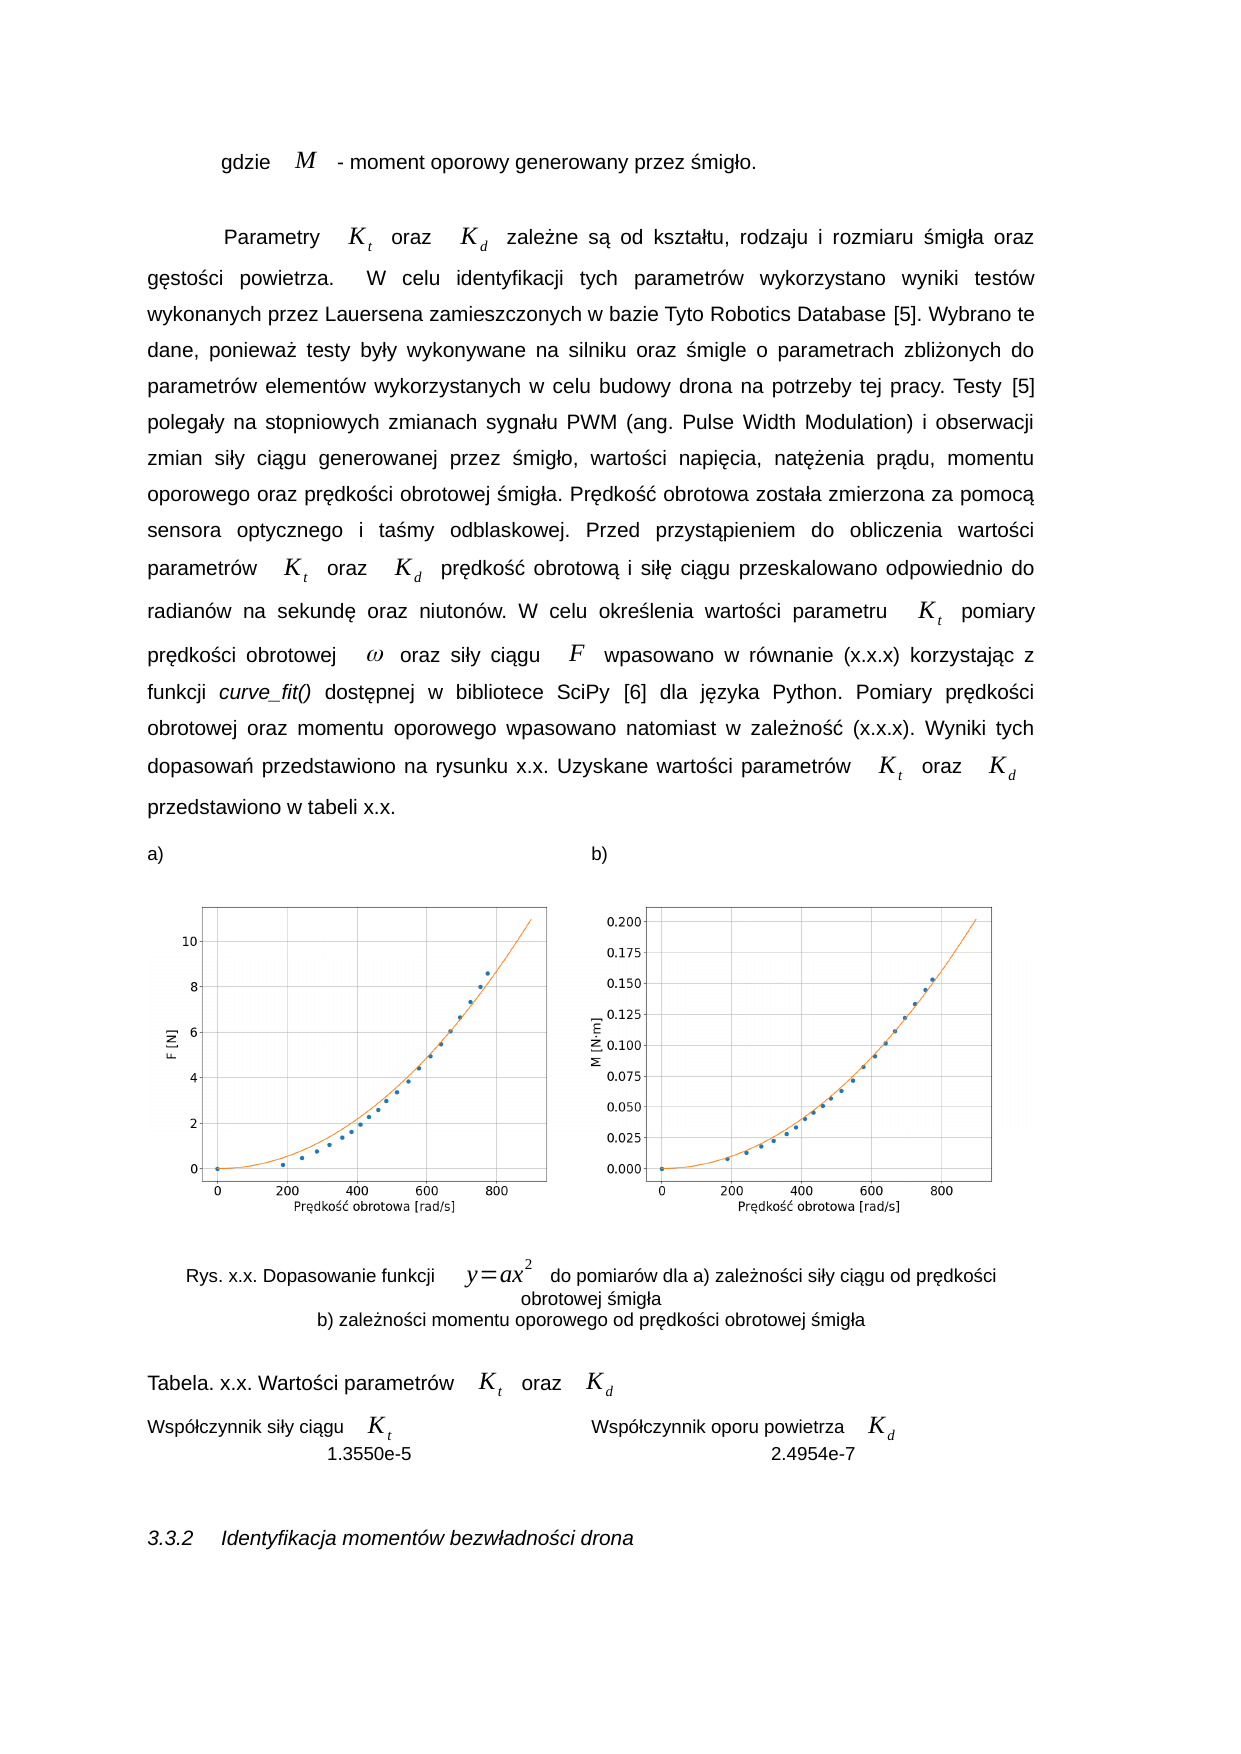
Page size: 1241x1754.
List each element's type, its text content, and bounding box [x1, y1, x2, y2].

table_header b) [591, 843, 1035, 864]
table_cell 1.3550e-5 [147, 1443, 591, 1464]
text gdzie - moment oporowy generowany przez śmigło. [147, 147, 1035, 174]
table_cell 2.4954e-7 [591, 1443, 1035, 1464]
text Parametry oraz zależne są od kształtu, rodzaju i rozmiaru śmigła oraz gęstości powietrza. W celu identyfikacji tych parametrów wykorzystano wyniki testów wykonanych przez Lauersena zamieszczonych w bazie Tyto Robotics Database [5]. Wybrano te dane, ponieważ testy były wykonywane na silniku oraz śmigle o parametrach zbliżonych do parametrów elementów wykorzystanych w celu budowy drona na potrzeby tej pracy. Testy [5] polegały na stopniowych zmianach sygnału PWM (ang. Pulse Width Modulation) i obserwacji zmian siły ciągu generowanej przez śmigło, wartości napięcia, natężenia prądu, momentu oporowego oraz prędkości obrotowej śmigła. Prędkość obrotowa została zmierzona za pomocą sensora optycznego i taśmy odblaskowej. Przed przystąpieniem do obliczenia wartości parametrów oraz prędkość obrotową i siłę ciągu przeskalowano odpowiednio do radianów na sekundę oraz niutonów. W celu określenia wartości parametru pomiary prędkości obrotowej oraz siły ciągu wpasowano w równanie (x.x.x) korzystając z funkcji curve_fit() dostępnej w bibliotece SciPy [6] dla języka Python. Pomiary prędkości obrotowej oraz momentu oporowego wpasowano natomiast w zależność (x.x.x). Wyniki tych dopasowań przedstawiono na rysunku x.x. Uzyskane wartości parametrów oraz przedstawiono w tabeli x.x. [147, 222, 1035, 819]
table_header a) [147, 843, 591, 864]
table_cell [147, 1220, 591, 1244]
picture [147, 864, 1035, 1220]
table_header Współczynnik oporu powietrza [591, 1412, 1035, 1443]
table_header Współczynnik siły ciągu [147, 1412, 591, 1443]
text Rys. x.x. Dopasowanie funkcji do pomiarów dla a) zależności siły ciągu od prędkości obrotowej śmigła [147, 1256, 1035, 1309]
table_cell [591, 1220, 1035, 1244]
subtitle Identyfikacja momentów bezwładności drona [147, 1525, 1035, 1549]
text b) zależności momentu oporowego od prędkości obrotowej śmigła [147, 1309, 1035, 1331]
text Tabela. x.x. Wartości parametrów oraz [147, 1368, 1035, 1399]
